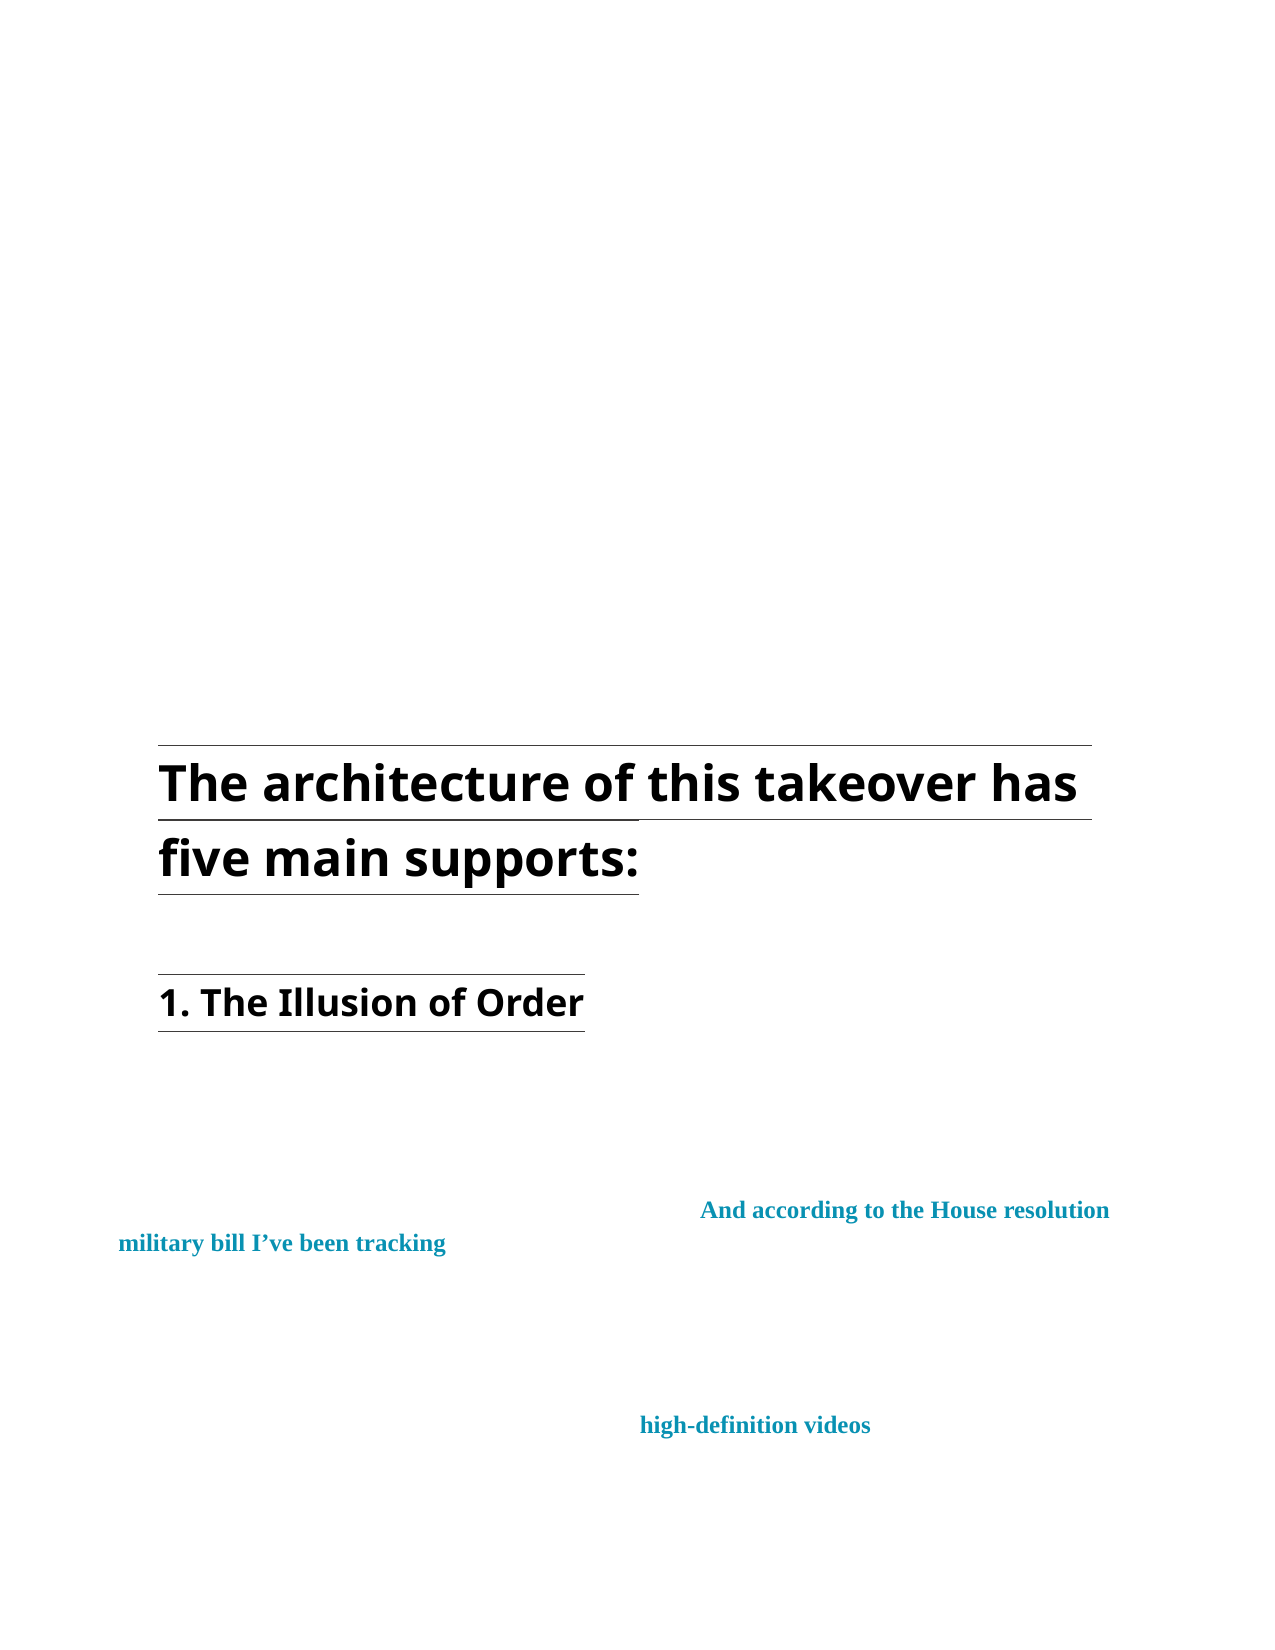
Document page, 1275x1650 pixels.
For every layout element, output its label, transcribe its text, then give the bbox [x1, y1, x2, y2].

subtitle 1. The Illusion of Order [158, 974, 1117, 1031]
text What no one mentions that this “operation” was staged for the camera, complete with retakes, as ICE swept through a neighborhood that had been quiet only hours earlier. [118, 366, 1157, 428]
text To the person reading this, please know: you are not apathetic. You have been made to feel powerless. They want you to believe you cannot move the needle, cannot shift the tide. They keep you scared so you will not try. That is how they hold control. [118, 581, 1157, 676]
text To put this in perspective, the U.S. Defense Department’s request for Fiscal Year 2025 came in at roughly $849.8 billion, with even more planned for 2026. And according to the House resolution military bill I’ve been tracking, much of that money is labeled “confidential” and can be moved between agencies without oversight or questioning. [118, 1162, 1157, 1290]
text Historically, every empire sells a story to its own people. Rome had victory parades. The Nazi’s had propaganda posters. This administration has glossy, high-definition videos of ICE raids set to dramatic music. [118, 1377, 1157, 1472]
text The comment section is a parade of flag emojis, Bible verses, and calls to “ship em all back” and “Make America Great Again.” [118, 275, 1157, 337]
text There is music, not the harsh staccato of a news clip but swelling orchestral strings that make the footage feel righteous, almost holy. The caption declares that this is how “real Americans” defend the homeland, echoing the same slogan that now appears on recruitment billboards and military planning memos. [118, 118, 1157, 246]
text So, let’s talk a little about history next. [118, 1319, 1157, 1348]
text And if you look closely, you can read the street sign in the corner of the frame. You have walked that street a hundred times. You know the grocery store on the corner, the church two blocks down. This is not Baghdad or Iraq. It is Houston. Or Fresno. Or Columbus. It is here and it is now. [118, 457, 1157, 552]
text This pillar tells how our fixation on military might and immigrant crackdowns has built the machinery for authoritarian rule on our own soil. [118, 1071, 1157, 1133]
subtitle The architecture of this takeover has five main supports: [158, 745, 1117, 894]
